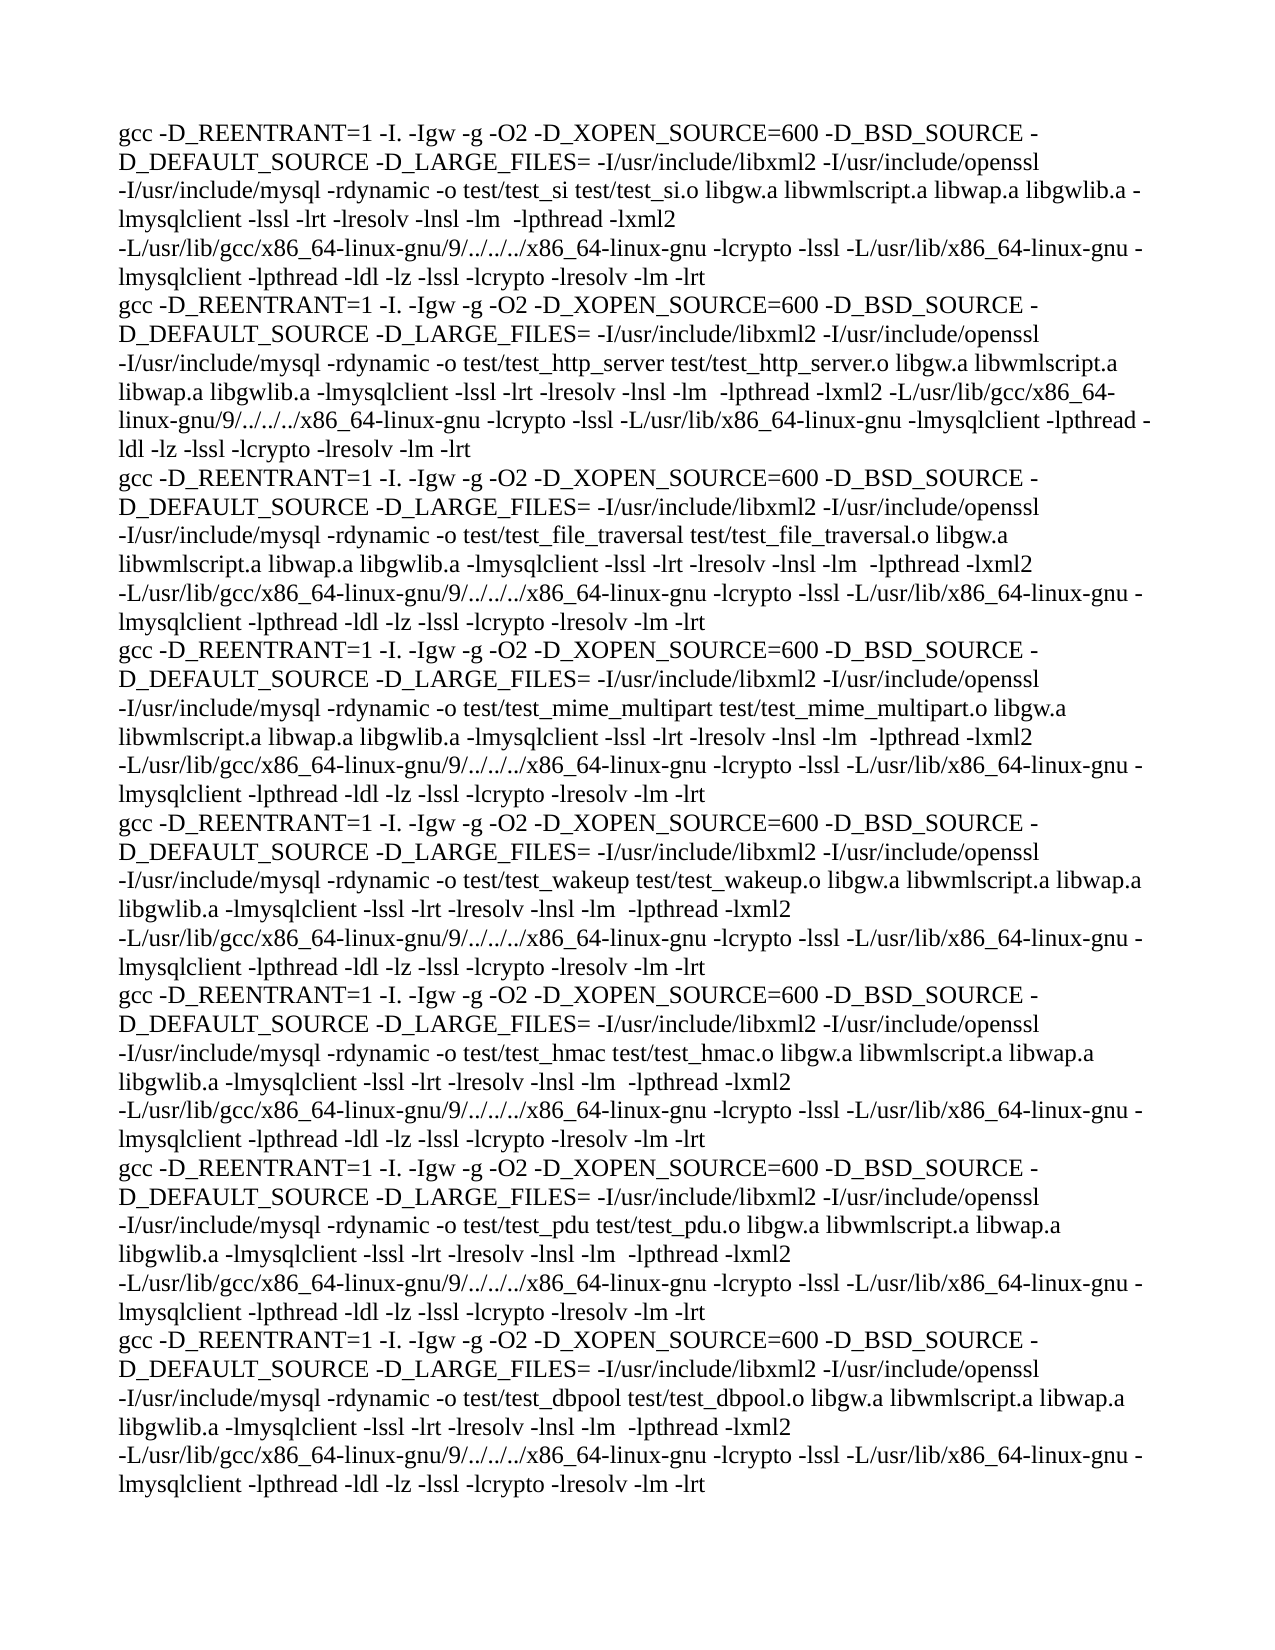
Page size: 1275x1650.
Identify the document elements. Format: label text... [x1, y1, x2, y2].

text gcc -D_REENTRANT=1 -I. -Igw -g -O2 -D_XOPEN_SOURCE=600 -D_BSD_SOURCE -D_DEFAULT_SOURCE -D_LARGE_FILES= -I/usr/include/libxml2 -I/usr/include/openssl -I/usr/include/mysql -rdynamic -o test/test_hmac test/test_hmac.o libgw.a libwmlscript.a libwap.a libgwlib.a -lmysqlclient -lssl -lrt -lresolv -lnsl -lm -lpthread -lxml2 -L/usr/lib/gcc/x86_64-linux-gnu/9/../../../x86_64-linux-gnu -lcrypto -lssl -L/usr/lib/x86_64-linux-gnu -lmysqlclient -lpthread -ldl -lz -lssl -lcrypto -lresolv -lm -lrt [118, 981, 1157, 1153]
text gcc -D_REENTRANT=1 -I. -Igw -g -O2 -D_XOPEN_SOURCE=600 -D_BSD_SOURCE -D_DEFAULT_SOURCE -D_LARGE_FILES= -I/usr/include/libxml2 -I/usr/include/openssl -I/usr/include/mysql -rdynamic -o test/test_wakeup test/test_wakeup.o libgw.a libwmlscript.a libwap.a libgwlib.a -lmysqlclient -lssl -lrt -lresolv -lnsl -lm -lpthread -lxml2 -L/usr/lib/gcc/x86_64-linux-gnu/9/../../../x86_64-linux-gnu -lcrypto -lssl -L/usr/lib/x86_64-linux-gnu -lmysqlclient -lpthread -ldl -lz -lssl -lcrypto -lresolv -lm -lrt [118, 808, 1157, 981]
text gcc -D_REENTRANT=1 -I. -Igw -g -O2 -D_XOPEN_SOURCE=600 -D_BSD_SOURCE -D_DEFAULT_SOURCE -D_LARGE_FILES= -I/usr/include/libxml2 -I/usr/include/openssl -I/usr/include/mysql -rdynamic -o test/test_si test/test_si.o libgw.a libwmlscript.a libwap.a libgwlib.a -lmysqlclient -lssl -lrt -lresolv -lnsl -lm -lpthread -lxml2 -L/usr/lib/gcc/x86_64-linux-gnu/9/../../../x86_64-linux-gnu -lcrypto -lssl -L/usr/lib/x86_64-linux-gnu -lmysqlclient -lpthread -ldl -lz -lssl -lcrypto -lresolv -lm -lrt [118, 118, 1157, 291]
text gcc -D_REENTRANT=1 -I. -Igw -g -O2 -D_XOPEN_SOURCE=600 -D_BSD_SOURCE -D_DEFAULT_SOURCE -D_LARGE_FILES= -I/usr/include/libxml2 -I/usr/include/openssl -I/usr/include/mysql -rdynamic -o test/test_file_traversal test/test_file_traversal.o libgw.a libwmlscript.a libwap.a libgwlib.a -lmysqlclient -lssl -lrt -lresolv -lnsl -lm -lpthread -lxml2 -L/usr/lib/gcc/x86_64-linux-gnu/9/../../../x86_64-linux-gnu -lcrypto -lssl -L/usr/lib/x86_64-linux-gnu -lmysqlclient -lpthread -ldl -lz -lssl -lcrypto -lresolv -lm -lrt [118, 463, 1157, 636]
text gcc -D_REENTRANT=1 -I. -Igw -g -O2 -D_XOPEN_SOURCE=600 -D_BSD_SOURCE -D_DEFAULT_SOURCE -D_LARGE_FILES= -I/usr/include/libxml2 -I/usr/include/openssl -I/usr/include/mysql -rdynamic -o test/test_http_server test/test_http_server.o libgw.a libwmlscript.a libwap.a libgwlib.a -lmysqlclient -lssl -lrt -lresolv -lnsl -lm -lpthread -lxml2 -L/usr/lib/gcc/x86_64-linux-gnu/9/../../../x86_64-linux-gnu -lcrypto -lssl -L/usr/lib/x86_64-linux-gnu -lmysqlclient -lpthread -ldl -lz -lssl -lcrypto -lresolv -lm -lrt [118, 291, 1157, 463]
text gcc -D_REENTRANT=1 -I. -Igw -g -O2 -D_XOPEN_SOURCE=600 -D_BSD_SOURCE -D_DEFAULT_SOURCE -D_LARGE_FILES= -I/usr/include/libxml2 -I/usr/include/openssl -I/usr/include/mysql -rdynamic -o test/test_pdu test/test_pdu.o libgw.a libwmlscript.a libwap.a libgwlib.a -lmysqlclient -lssl -lrt -lresolv -lnsl -lm -lpthread -lxml2 -L/usr/lib/gcc/x86_64-linux-gnu/9/../../../x86_64-linux-gnu -lcrypto -lssl -L/usr/lib/x86_64-linux-gnu -lmysqlclient -lpthread -ldl -lz -lssl -lcrypto -lresolv -lm -lrt [118, 1153, 1157, 1326]
text gcc -D_REENTRANT=1 -I. -Igw -g -O2 -D_XOPEN_SOURCE=600 -D_BSD_SOURCE -D_DEFAULT_SOURCE -D_LARGE_FILES= -I/usr/include/libxml2 -I/usr/include/openssl -I/usr/include/mysql -rdynamic -o test/test_mime_multipart test/test_mime_multipart.o libgw.a libwmlscript.a libwap.a libgwlib.a -lmysqlclient -lssl -lrt -lresolv -lnsl -lm -lpthread -lxml2 -L/usr/lib/gcc/x86_64-linux-gnu/9/../../../x86_64-linux-gnu -lcrypto -lssl -L/usr/lib/x86_64-linux-gnu -lmysqlclient -lpthread -ldl -lz -lssl -lcrypto -lresolv -lm -lrt [118, 636, 1157, 808]
text gcc -D_REENTRANT=1 -I. -Igw -g -O2 -D_XOPEN_SOURCE=600 -D_BSD_SOURCE -D_DEFAULT_SOURCE -D_LARGE_FILES= -I/usr/include/libxml2 -I/usr/include/openssl -I/usr/include/mysql -rdynamic -o test/test_dbpool test/test_dbpool.o libgw.a libwmlscript.a libwap.a libgwlib.a -lmysqlclient -lssl -lrt -lresolv -lnsl -lm -lpthread -lxml2 -L/usr/lib/gcc/x86_64-linux-gnu/9/../../../x86_64-linux-gnu -lcrypto -lssl -L/usr/lib/x86_64-linux-gnu -lmysqlclient -lpthread -ldl -lz -lssl -lcrypto -lresolv -lm -lrt [118, 1326, 1157, 1498]
